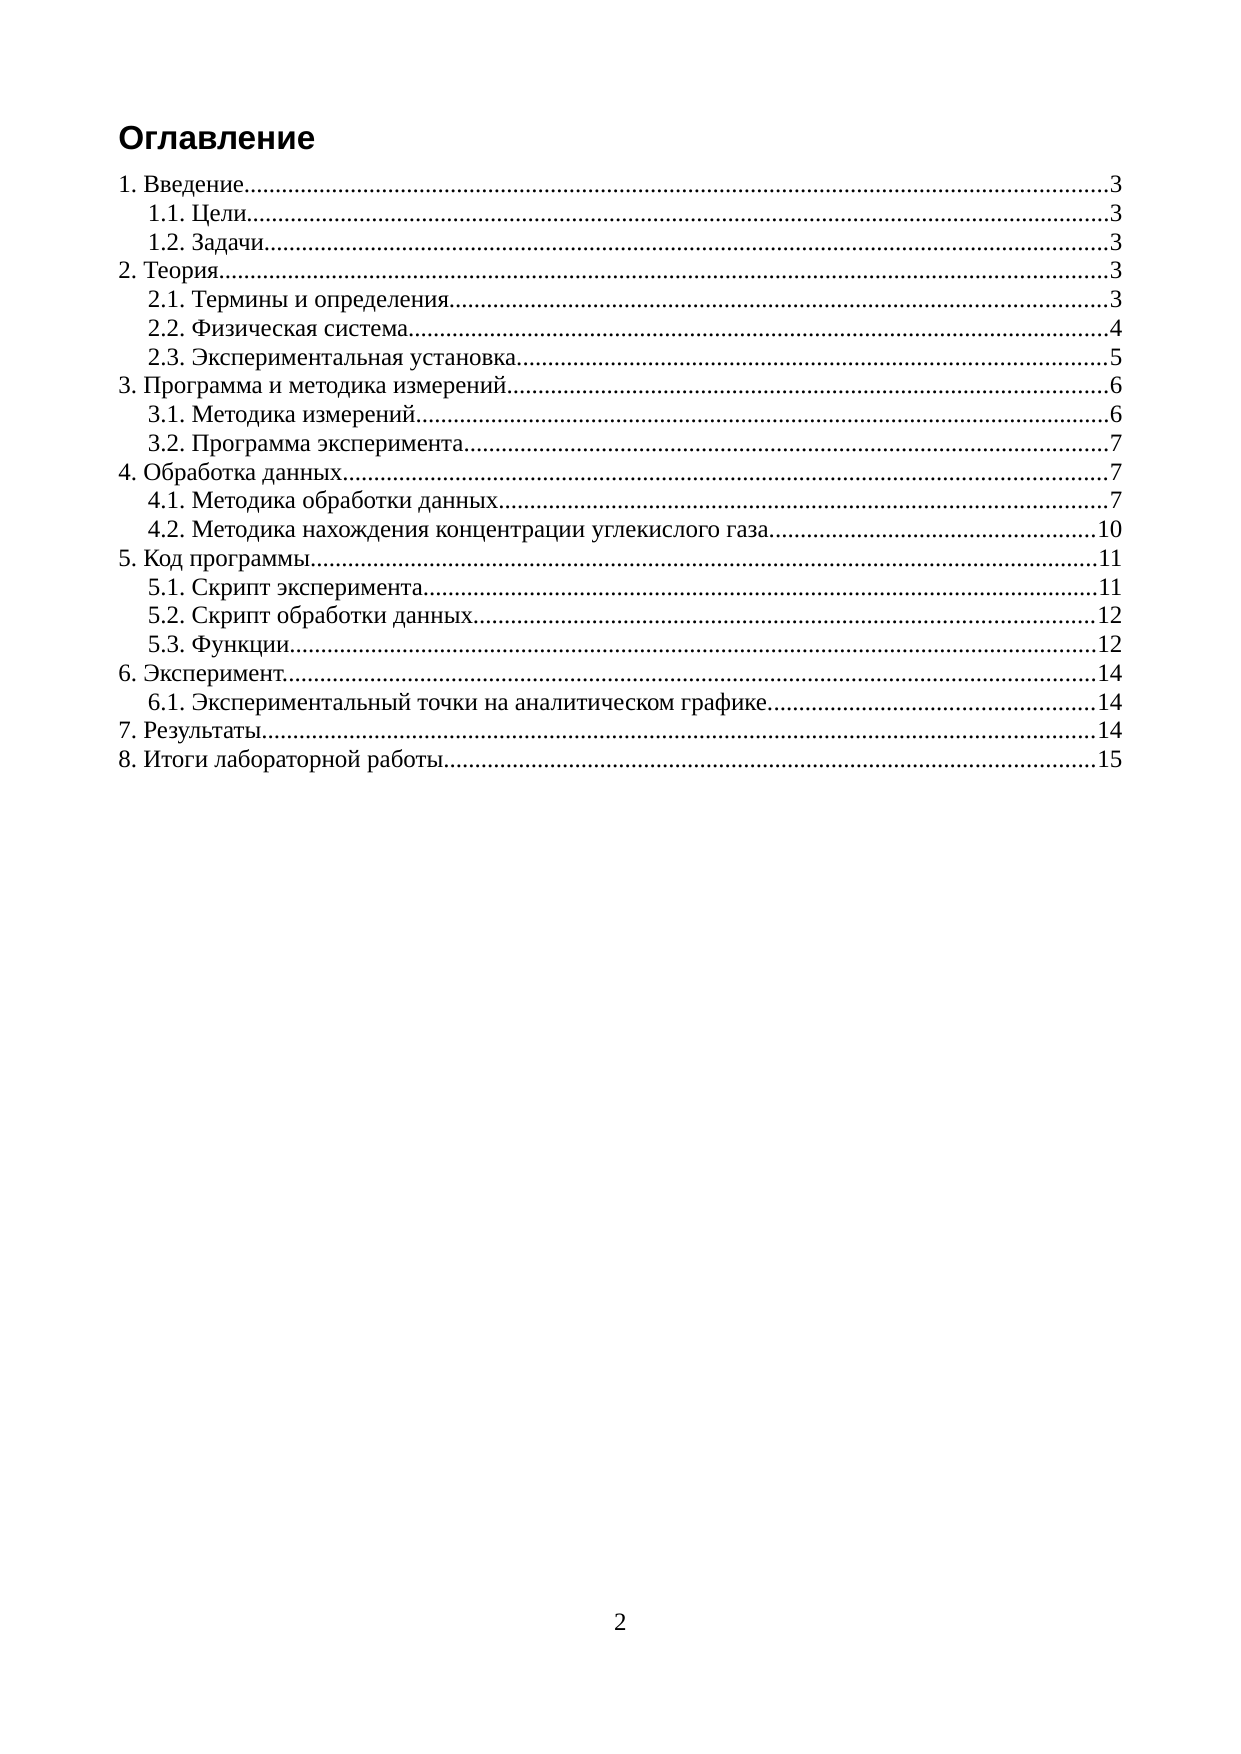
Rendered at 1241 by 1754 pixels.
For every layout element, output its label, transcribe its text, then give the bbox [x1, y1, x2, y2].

text 2.3. Экспериментальная установка. 5 [148, 342, 1122, 370]
subtitle Оглавление [118, 118, 1122, 157]
text 2.1. Термины и определения. 3 [148, 284, 1122, 313]
text 7. Результаты. 14 [118, 715, 1122, 744]
text 2.2. Физическая система. 4 [148, 313, 1122, 342]
text 1.2. Задачи 3 [148, 227, 1122, 255]
text 6. Эксперимент. 14 [118, 658, 1122, 687]
text 1. Введение. 3 [118, 169, 1122, 198]
text 3.2. Программа эксперимента. 7 [148, 428, 1122, 457]
text 5.1. Скрипт эксперимента. 11 [148, 572, 1122, 600]
text 5. Код программы. 11 [118, 543, 1122, 572]
text 2. Теория 3 [118, 255, 1122, 284]
text 5.3. Функции 12 [148, 629, 1122, 658]
text 4. Обработка данных. 7 [118, 457, 1122, 485]
text 3. Программа и методика измерений. 6 [118, 370, 1122, 399]
text 4.2. Методика нахождения концентрации углекислого газа. 10 [148, 514, 1122, 543]
text 3.1. Методика измерений. 6 [148, 399, 1122, 428]
text 6.1. Экспериментальный точки на аналитическом графике. 14 [148, 687, 1122, 715]
text 1.1. Цели 3 [148, 198, 1122, 227]
text 5.2. Скрипт обработки данных 12 [148, 600, 1122, 629]
text 4.1. Методика обработки данных. 7 [148, 485, 1122, 514]
text 8. Итоги лабораторной работы. 15 [118, 744, 1122, 773]
